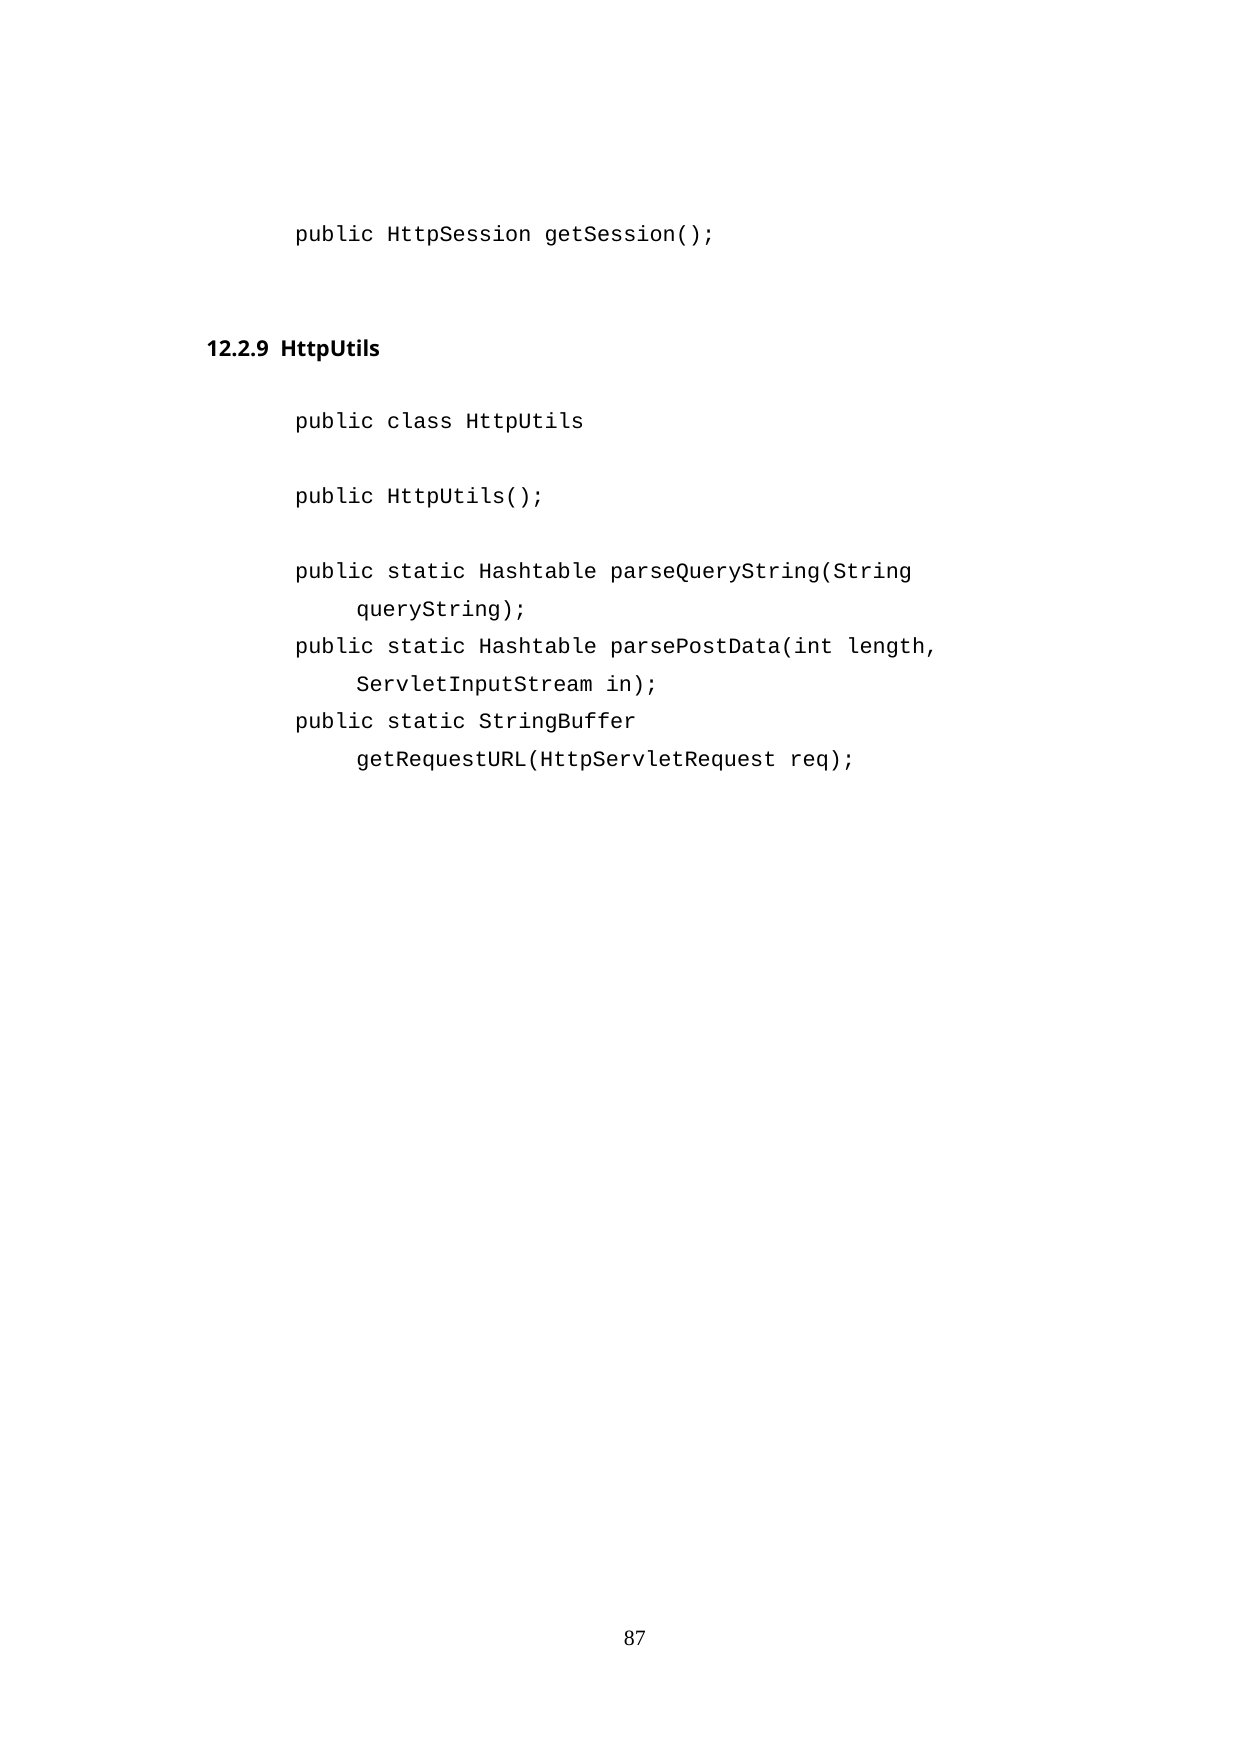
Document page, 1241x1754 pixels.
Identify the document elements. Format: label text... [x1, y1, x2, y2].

text public HttpUtils(); [295, 479, 1063, 517]
text public class HttpUtils [295, 404, 1063, 442]
text public static Hashtable parseQueryString(String queryString); [295, 554, 1063, 629]
text public static StringBuffer getRequestURL(HttpServletRequest req); [295, 704, 1063, 779]
text public static Hashtable parsePostData(int length, ServletInputStream in); [295, 629, 1063, 704]
text public HttpSession getSession(); [295, 217, 1063, 254]
text 12.2.9 HttpUtils [206, 329, 1063, 367]
